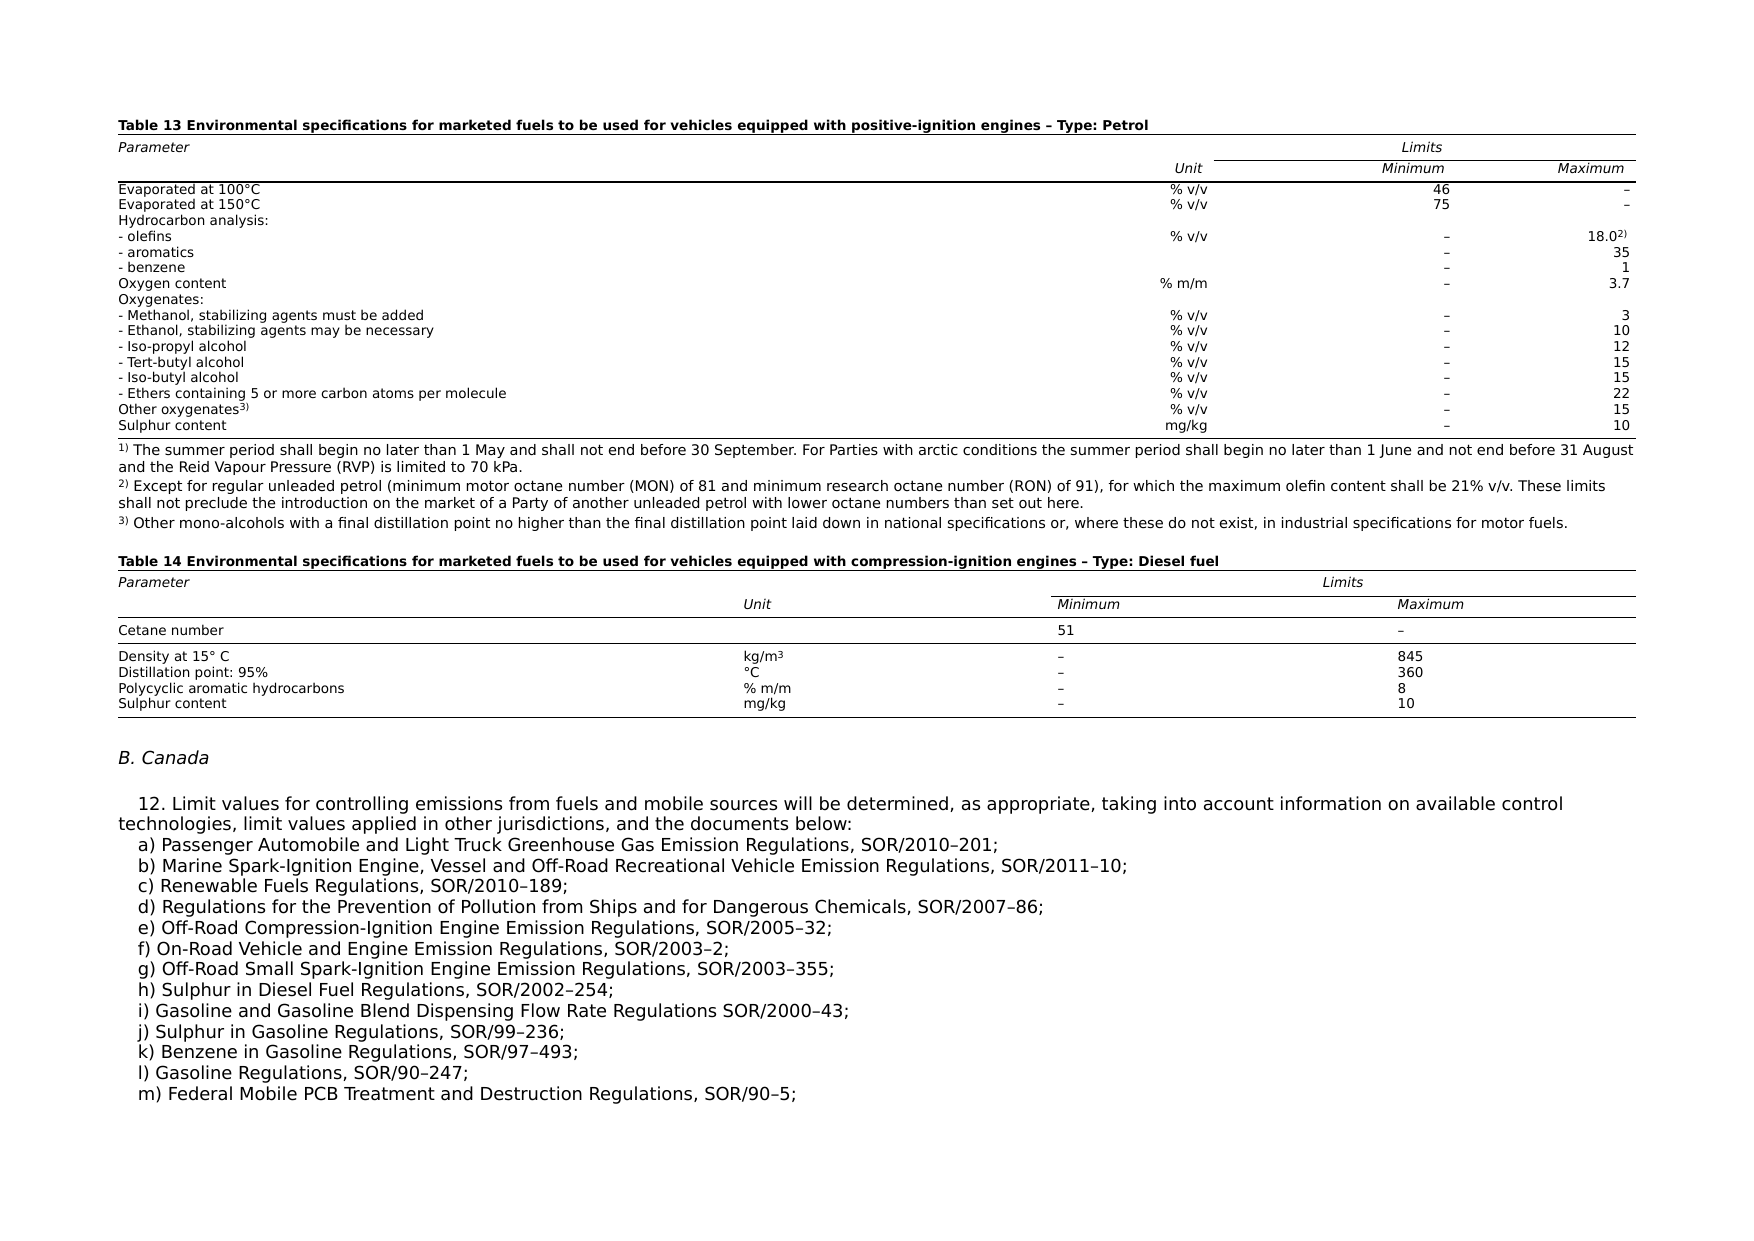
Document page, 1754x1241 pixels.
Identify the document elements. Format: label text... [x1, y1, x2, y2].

text m) Federal Mobile PCB Treatment and Destruction Regulations, SOR/90–5; [118, 1084, 1636, 1104]
table_cell Density at 15° C [118, 644, 737, 665]
table_cell – [1051, 681, 1391, 696]
table_cell - Ethanol, stabilizing agents may be necessary [118, 323, 979, 339]
table_cell – [1456, 197, 1636, 213]
table_cell – [1051, 696, 1391, 717]
table_cell [979, 135, 1213, 160]
table_cell Parameter [118, 135, 979, 160]
table_cell [1214, 213, 1456, 229]
table_cell – [1214, 402, 1456, 417]
table_cell 15 [1456, 370, 1636, 386]
table_cell Minimum [1051, 597, 1391, 617]
text d) Regulations for the Prevention of Pollution from Ships and for Dangerous Chemicals, SOR/2007–86; [118, 897, 1636, 918]
table_cell % v/v [979, 197, 1213, 213]
table_cell – [1214, 260, 1456, 276]
table_header Table 14 Environmental specifications for marketed fuels to be used for vehicles equipped with compression-ignition engines – Type: Diesel fuel [118, 554, 1636, 569]
table_cell – [1051, 644, 1391, 665]
table_cell Minimum [1214, 161, 1456, 181]
table_cell – [1214, 418, 1456, 438]
table_cell Oxygen content [118, 276, 979, 292]
table_cell [979, 213, 1213, 229]
table_cell - Methanol, stabilizing agents must be added [118, 307, 979, 323]
text g) Off-Road Small Spark-Ignition Engine Emission Regulations, SOR/2003–355; [118, 959, 1636, 980]
table_cell [738, 618, 1051, 643]
table_cell – [1214, 339, 1456, 354]
table_cell Evaporated at 100°C [118, 183, 979, 197]
table_cell 75 [1214, 197, 1456, 213]
table_cell Maximum [1391, 597, 1636, 617]
text h) Sulphur in Diesel Fuel Regulations, SOR/2002–254; [118, 980, 1636, 1001]
table_header Table 13 Environmental specifications for marketed fuels to be used for vehicles equipped with positive-ignition engines – Type: Petrol [118, 118, 1636, 134]
table_cell 3.7 [1456, 276, 1636, 292]
table_cell % m/m [738, 681, 1051, 696]
text f) On-Road Vehicle and Engine Emission Regulations, SOR/2003–2; [118, 938, 1636, 959]
table_cell % v/v [979, 229, 1213, 244]
table_cell 1) The summer period shall begin no later than 1 May and shall not end before 30 September. For Parties with arctic conditions the summer period shall begin no later than 1 June and not end before 31 August and the Reid Vapour Pressure (RVP) is limited to 70 kPa. 2) Except for regular unleaded petrol (minimum motor octane number (MON) of 81 and minimum research octane number (RON) of 91), for which the maximum olefin content shall be 21% v/v. These limits shall not preclude the introduction on the market of a Party of another unleaded petrol with lower octane numbers than set out here. 3) Other mono-alcohols with a final distillation point no higher than the final distillation point laid down in national specifications or, where these do not exist, in industrial specifications for motor fuels. [118, 439, 1636, 532]
text l) Gasoline Regulations, SOR/90–247; [118, 1063, 1636, 1084]
table_cell Maximum [1456, 161, 1636, 181]
table_cell – [1214, 323, 1456, 339]
text a) Passenger Automobile and Light Truck Greenhouse Gas Emission Regulations, SOR/2010–201; [118, 835, 1636, 856]
table_cell % v/v [979, 307, 1213, 323]
table_cell 12 [1456, 339, 1636, 354]
text 12. Limit values for controlling emissions from fuels and mobile sources will be determined, as appropriate, taking into account information on available control technologies, limit values applied in other jurisdictions, and the documents below: [118, 793, 1636, 835]
table_cell mg/kg [979, 418, 1213, 438]
table_cell [979, 260, 1213, 276]
text e) Off-Road Compression-Ignition Engine Emission Regulations, SOR/2005–32; [118, 918, 1636, 938]
table_cell 15 [1456, 355, 1636, 370]
table_cell 10 [1391, 696, 1636, 717]
table_cell Distillation point: 95% [118, 665, 737, 681]
table_cell 15 [1456, 402, 1636, 417]
table_cell - olefins [118, 229, 979, 244]
table_cell Limits [1214, 135, 1636, 160]
table_cell [979, 292, 1213, 307]
table_cell [979, 244, 1213, 260]
table_cell - Iso-propyl alcohol [118, 339, 979, 354]
table_cell - Iso-butyl alcohol [118, 370, 979, 386]
table_cell 10 [1456, 323, 1636, 339]
table_cell 18.02) [1456, 229, 1636, 244]
subtitle B. Canada [118, 748, 1636, 768]
table_cell - Tert-butyl alcohol [118, 355, 979, 370]
text i) Gasoline and Gasoline Blend Dispensing Flow Rate Regulations SOR/2000–43; [118, 1001, 1636, 1021]
table_cell 8 [1391, 681, 1636, 696]
table_cell [1214, 292, 1456, 307]
table_cell % v/v [979, 402, 1213, 417]
table_cell – [1051, 665, 1391, 681]
table_cell 51 [1051, 618, 1391, 643]
table_cell - benzene [118, 260, 979, 276]
text b) Marine Spark-Ignition Engine, Vessel and Off-Road Recreational Vehicle Emission Regulations, SOR/2011–10; [118, 856, 1636, 876]
table_cell 22 [1456, 386, 1636, 402]
table_cell – [1456, 183, 1636, 197]
table_cell 46 [1214, 183, 1456, 197]
table_cell – [1214, 229, 1456, 244]
table_cell Unit [979, 160, 1213, 181]
table_cell 1 [1456, 260, 1636, 276]
table_cell [118, 596, 737, 617]
table_cell mg/kg [738, 696, 1051, 717]
table_cell kg/m3 [738, 644, 1051, 665]
text j) Sulphur in Gasoline Regulations, SOR/99–236; [118, 1021, 1636, 1042]
table_cell – [1214, 307, 1456, 323]
table_cell Hydrocarbon analysis: [118, 213, 979, 229]
table_cell [118, 160, 979, 181]
table_cell – [1214, 370, 1456, 386]
table_cell Limits [1051, 571, 1636, 596]
table_cell 360 [1391, 665, 1636, 681]
table_cell % v/v [979, 323, 1213, 339]
table_cell % v/v [979, 183, 1213, 197]
table_cell % v/v [979, 339, 1213, 354]
table_cell Other oxygenates3) [118, 402, 979, 417]
table_cell Polycyclic aromatic hydrocarbons [118, 681, 737, 696]
table_cell Sulphur content [118, 696, 737, 717]
table_cell – [1214, 386, 1456, 402]
table_cell % v/v [979, 386, 1213, 402]
table_cell Sulphur content [118, 418, 979, 438]
table_cell Cetane number [118, 618, 737, 643]
table_cell [1456, 292, 1636, 307]
table_cell - Ethers containing 5 or more carbon atoms per molecule [118, 386, 979, 402]
table_cell Evaporated at 150°C [118, 197, 979, 213]
table_cell % v/v [979, 370, 1213, 386]
text c) Renewable Fuels Regulations, SOR/2010–189; [118, 876, 1636, 897]
table_cell [1456, 213, 1636, 229]
table_cell Unit [738, 596, 1051, 617]
table_cell % v/v [979, 355, 1213, 370]
table_cell [738, 571, 1051, 596]
table_cell – [1214, 276, 1456, 292]
table_cell – [1214, 244, 1456, 260]
table_cell Parameter [118, 571, 737, 596]
table_cell 10 [1456, 418, 1636, 438]
table_cell – [1391, 618, 1636, 643]
table_cell °C [738, 665, 1051, 681]
table_cell 3 [1456, 307, 1636, 323]
text k) Benzene in Gasoline Regulations, SOR/97–493; [118, 1042, 1636, 1063]
table_cell Oxygenates: [118, 292, 979, 307]
table_cell % m/m [979, 276, 1213, 292]
table_cell – [1214, 355, 1456, 370]
table_cell 35 [1456, 244, 1636, 260]
table_cell 845 [1391, 644, 1636, 665]
table_cell - aromatics [118, 244, 979, 260]
